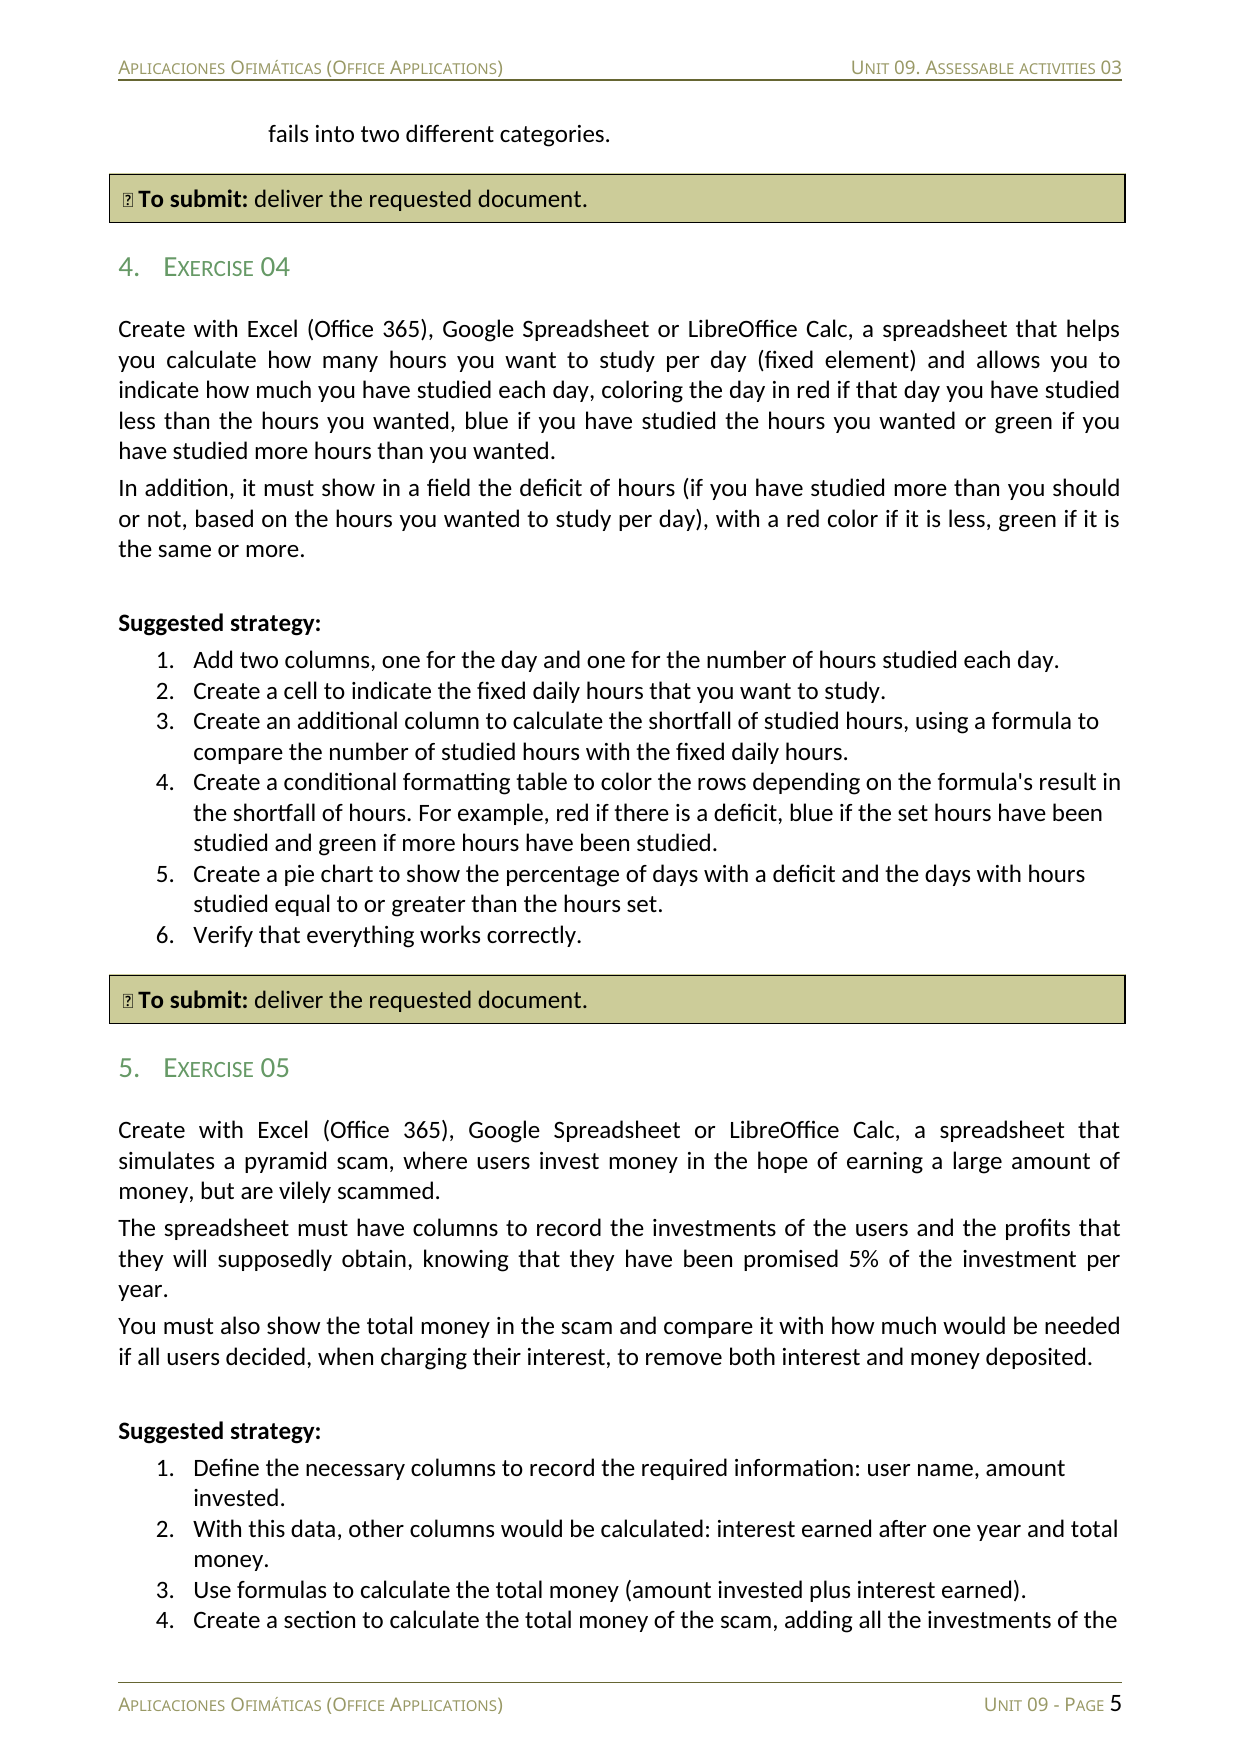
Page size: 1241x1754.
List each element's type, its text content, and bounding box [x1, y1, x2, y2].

subtitle Exercise 04 [118, 248, 1122, 283]
list Create an additional column to calculate the shortfall of studied hours, using a formula to compare the number of studied hours with the fixed daily hours. [156, 705, 1122, 766]
list fails into two different categories. [231, 118, 1122, 148]
text In addition, it must show in a field the deficit of hours (if you have studied more than you should or not, based on the hours you wanted to study per day), with a red color if it is less, green if it is the same or more. [118, 472, 1122, 564]
list Create a conditional formatting table to color the rows depending on the formula's result in the shortfall of hours. For example, red if there is a deficit, blue if the set hours have been studied and green if more hours have been studied. [156, 766, 1122, 858]
list Define the necessary columns to record the required information: user name, amount invested. [156, 1452, 1122, 1513]
text Suggested strategy: [118, 1415, 1122, 1445]
list Use formulas to calculate the total money (amount invested plus interest earned). [156, 1574, 1122, 1604]
list Create a pie chart to show the percentage of days with a deficit and the days with hours studied equal to or greater than the hours set. [156, 858, 1122, 919]
text Suggested strategy: [118, 607, 1122, 638]
subtitle Exercise 05 [118, 1049, 1122, 1084]
list Create a cell to indicate the fixed daily hours that you want to study. [156, 675, 1122, 705]
list Create a section to calculate the total money of the scam, adding all the investments of the [156, 1604, 1122, 1635]
text Create with Excel (Office 365), Google Spreadsheet or LibreOffice Calc, a spreadsheet that simulates a pyramid scam, where users invest money in the hope of earning a large amount of money, but are vilely scammed. [118, 1114, 1122, 1206]
list With this data, other columns would be calculated: interest earned after one year and total money. [156, 1513, 1122, 1574]
text You must also show the total money in the scam and compare it with how much would be needed if all users decided, when charging their interest, to remove both interest and money deposited. [118, 1310, 1122, 1371]
list Verify that everything works correctly. [156, 919, 1122, 949]
list Add two columns, one for the day and one for the number of hours studied each day. [156, 644, 1122, 675]
text Create with Excel (Office 365), Google Spreadsheet or LibreOffice Calc, a spreadsheet that helps you calculate how many hours you want to study per day (fixed element) and allows you to indicate how much you have studied each day, coloring the day in red if that day you have studied less than the hours you wanted, blue if you have studied the hours you wanted or green if you have studied more hours than you wanted. [118, 313, 1122, 466]
text The spreadsheet must have columns to record the investments of the users and the profits that they will supposedly obtain, knowing that they have been promised 5% of the investment per year. [118, 1212, 1122, 1304]
text 📕 To submit: deliver the requested document. [110, 175, 1124, 222]
text 📕 To submit: deliver the requested document. [110, 976, 1124, 1023]
